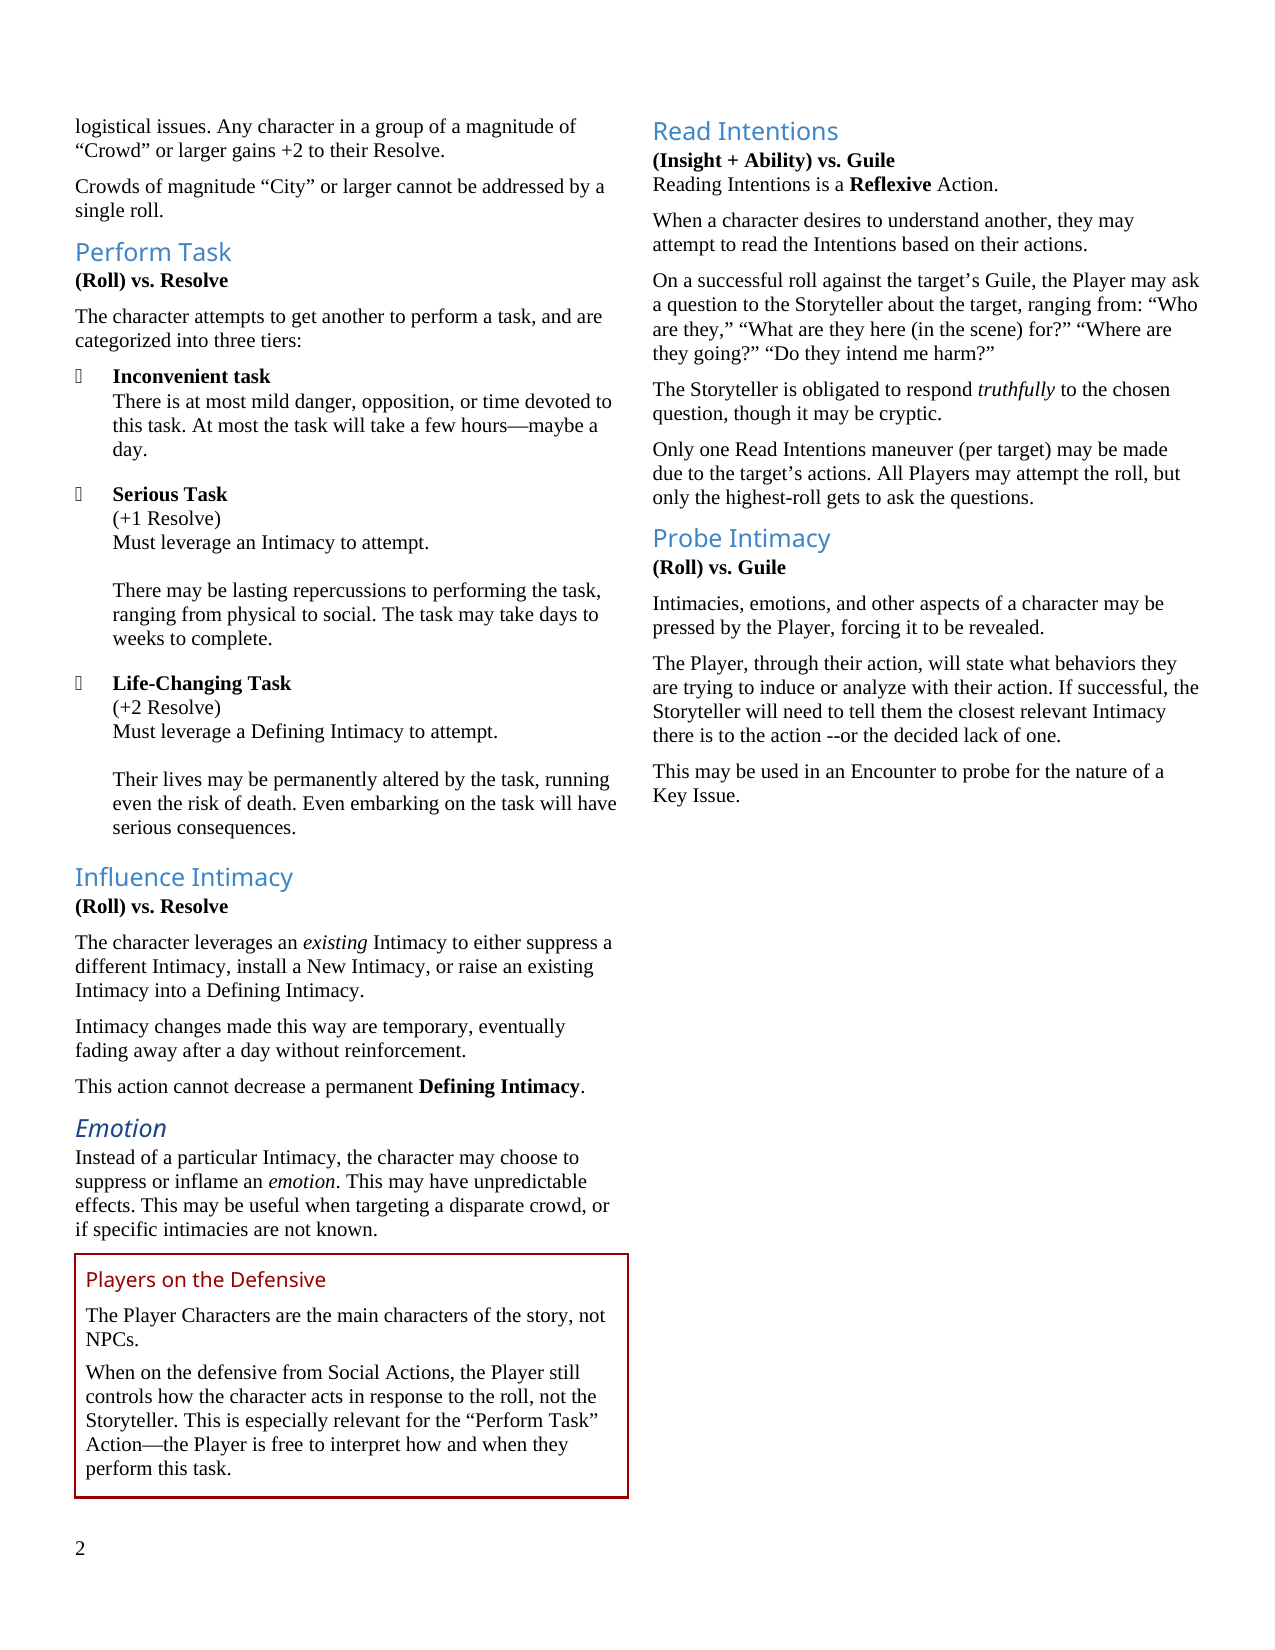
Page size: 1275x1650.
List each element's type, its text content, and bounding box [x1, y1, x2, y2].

text The Player, through their action, will state what behaviors they are trying to induce or analyze with their action. If successful, the Storyteller will need to tell them the closest relevant Intimacy there is to the action --or the decided lack of one. [652, 651, 1200, 747]
subtitle Emotion [75, 1111, 622, 1144]
text (Roll) vs. Guile [652, 555, 1200, 579]
subtitle Read Intentions [652, 114, 1200, 148]
subtitle Perform Task [75, 234, 622, 268]
text On a successful roll against the target’s Guile, the Player may ask a question to the Storyteller about the target, ranging from: “Who are they,” “What are they here (in the scene) for?” “Where are they going?” “Do they intend me harm?” [652, 268, 1200, 364]
list Serious Task (+1 Resolve) Must leverage an Intimacy to attempt. There may be lasting repercussions to performing the task, ranging from physical to social. The task may take days to weeks to complete. [75, 482, 622, 650]
subtitle Probe Intimacy [652, 521, 1200, 555]
text logistical issues. Any character in a group of a magnitude of “Crowd” or larger gains +2 to their Resolve. [75, 114, 622, 162]
text Only one Read Intentions maneuver (per target) may be made due to the target’s actions. All Players may attempt the roll, but only the highest-roll gets to ask the questions. [652, 437, 1200, 509]
text Intimacy changes made this way are temporary, eventually fading away after a day without reinforcement. [75, 1014, 622, 1062]
text (Roll) vs. Resolve [75, 268, 622, 292]
text This may be used in an Encounter to probe for the nature of a Key Issue. [652, 759, 1200, 807]
subtitle Influence Intimacy [75, 860, 622, 894]
text The character attempts to get another to perform a task, and are categorized into three tiers: [75, 304, 622, 352]
text Crowds of magnitude “City” or larger cannot be addressed by a single roll. [75, 174, 622, 222]
text When a character desires to understand another, they may attempt to read the Intentions based on their actions. [652, 208, 1200, 256]
text Intimacies, emotions, and other aspects of a character may be pressed by the Player, forcing it to be revealed. [652, 591, 1200, 639]
table_header Players on the Defensive The Player Characters are the main characters of the story, not NPCs. When on the defensive from Social Actions, the Player still controls how the character acts in response to the roll, not the Storyteller. This is especially relevant for the “Perform Task” Action—the Player is free to interpret how and when they perform this task. [76, 1255, 627, 1496]
list Inconvenient task There is at most mild danger, opposition, or time devoted to this task. At most the task will take a few hours—maybe a day. [75, 364, 622, 461]
text The character leverages an existing Intimacy to either suppress a different Intimacy, install a New Intimacy, or raise an existing Intimacy into a Defining Intimacy. [75, 930, 622, 1002]
text The Storyteller is obligated to respond truthfully to the chosen question, though it may be cryptic. [652, 377, 1200, 425]
text This action cannot decrease a permanent Defining Intimacy. [75, 1074, 622, 1098]
text (Insight + Ability) vs. Guile Reading Intentions is a Reflexive Action. [652, 148, 1200, 196]
text Instead of a particular Intimacy, the character may choose to suppress or inflame an emotion. This may have unpredictable effects. This may be useful when targeting a disparate crowd, or if specific intimacies are not known. [75, 1144, 622, 1241]
text (Roll) vs. Resolve [75, 894, 622, 918]
list Life-Changing Task (+2 Resolve) Must leverage a Defining Intimacy to attempt. Their lives may be permanently altered by the task, running even the risk of death. Even embarking on the task will have serious consequences. [75, 671, 622, 839]
